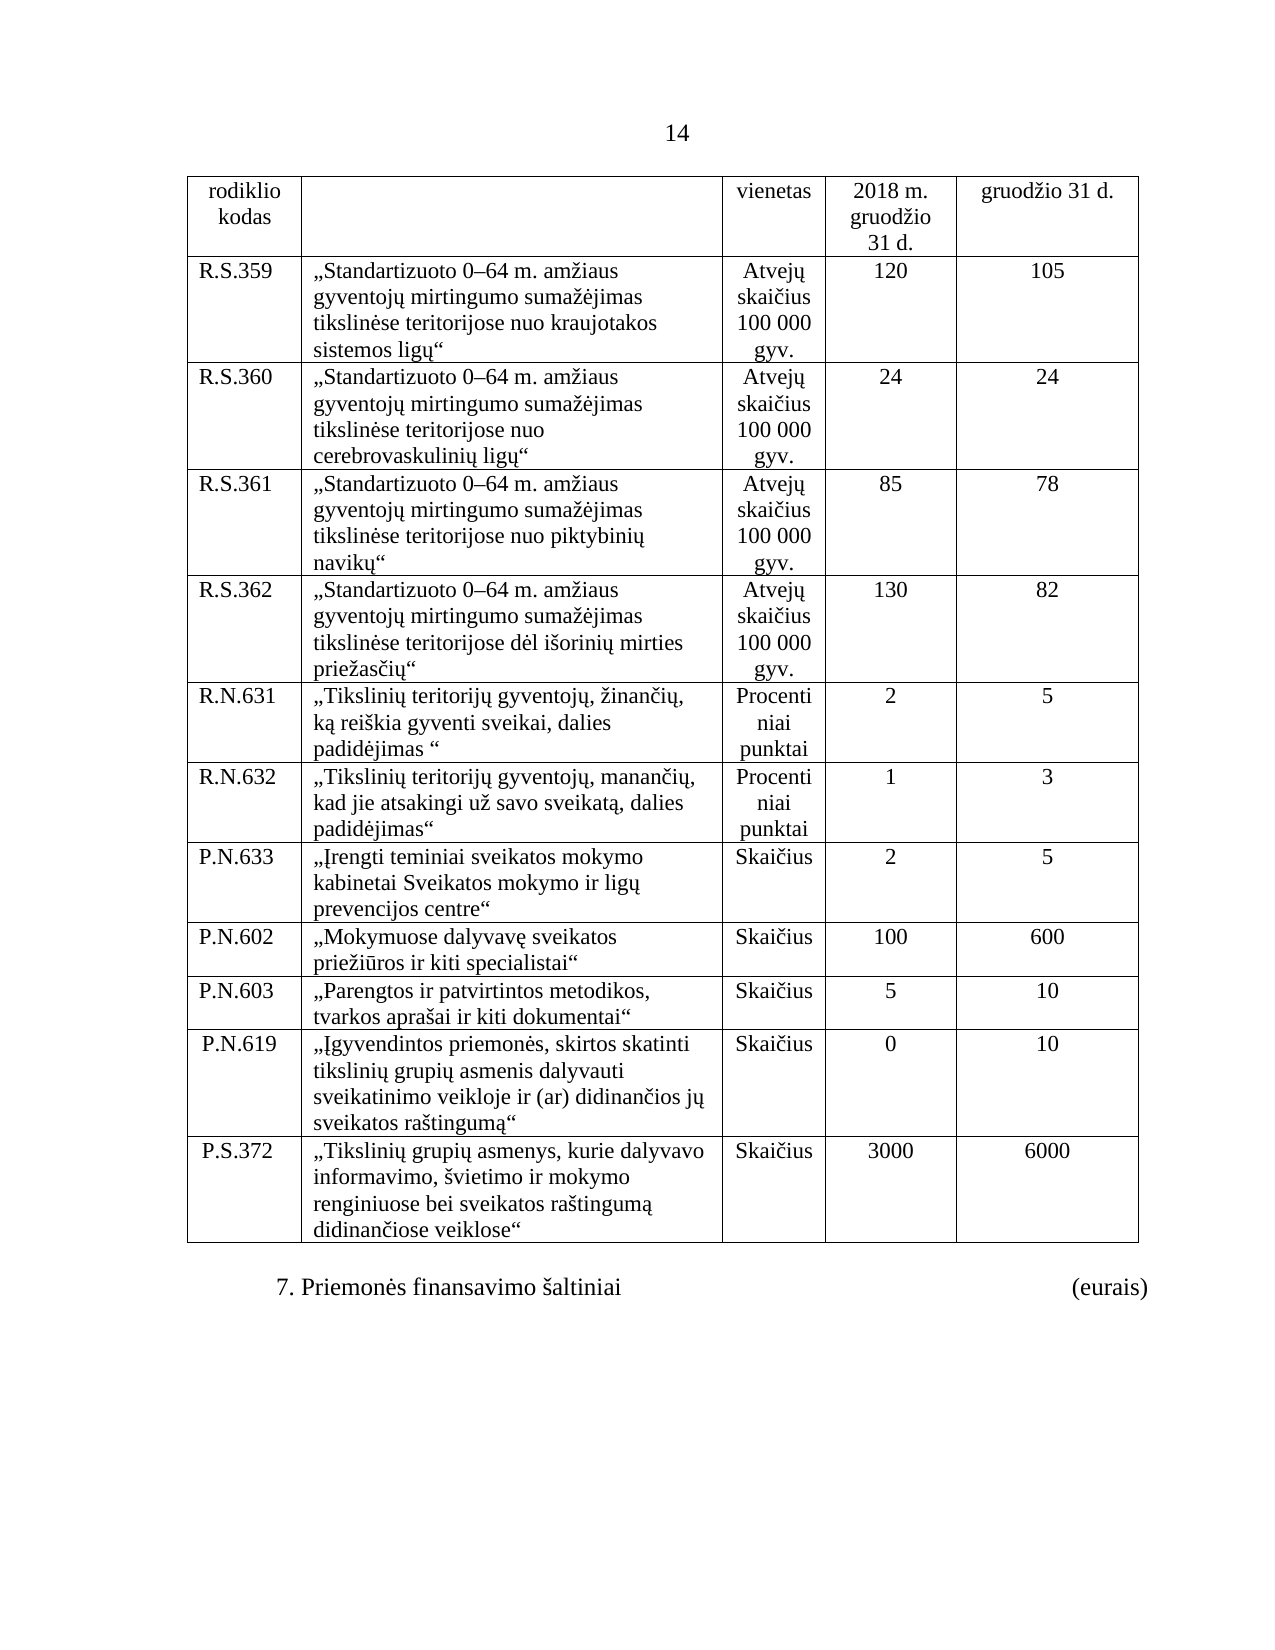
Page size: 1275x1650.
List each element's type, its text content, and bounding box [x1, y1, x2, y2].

table_cell P.N.602 [188, 923, 301, 976]
table_cell Atvejų skaičius 100 000 gyv. [723, 470, 825, 575]
table_header [302, 177, 722, 256]
table_cell 130 [826, 576, 956, 682]
table_cell 10 [957, 1030, 1138, 1136]
table_cell 2 [826, 683, 956, 762]
table_cell P.S.372 [188, 1137, 301, 1242]
table_cell Skaičius [723, 1137, 825, 1242]
table_header gruodžio 31 d. [957, 177, 1138, 256]
table_cell Procentiniai punktai [723, 763, 825, 842]
table_header rodiklio kodas [188, 177, 301, 256]
table_cell 3 [957, 763, 1138, 842]
table_cell 2 [826, 843, 956, 922]
table_cell Atvejų skaičius 100 000 gyv. [723, 363, 825, 469]
table_cell 120 [826, 257, 956, 362]
table_cell 24 [957, 363, 1138, 469]
table_cell R.S.360 [188, 363, 301, 469]
table_cell 100 [826, 923, 956, 976]
table_cell „Įgyvendintos priemonės, skirtos skatinti tikslinių grupių asmenis dalyvauti sveikatinimo veikloje ir (ar) didinančios jų sveikatos raštingumą“ [302, 1030, 722, 1136]
table_cell 1 [826, 763, 956, 842]
table_cell P.N.603 [188, 977, 301, 1029]
table_cell 5 [957, 843, 1138, 922]
table_header vienetas [723, 177, 825, 256]
table_cell 6000 [957, 1137, 1138, 1242]
table_cell R.S.362 [188, 576, 301, 682]
table_cell „Tikslinių teritorijų gyventojų, žinančių, ką reiškia gyventi sveikai, dalies padidėjimas “ [302, 683, 722, 762]
table_cell 85 [826, 470, 956, 575]
table_cell Skaičius [723, 977, 825, 1029]
table_cell Atvejų skaičius 100 000 gyv. [723, 576, 825, 682]
table_cell 105 [957, 257, 1138, 362]
table_cell „Standartizuoto 0–64 m. amžiaus gyventojų mirtingumo sumažėjimas tikslinėse teritorijose dėl išorinių mirties priežasčių“ [302, 576, 722, 682]
table_cell R.N.631 [188, 683, 301, 762]
table_cell R.N.632 [188, 763, 301, 842]
table_cell 5 [957, 683, 1138, 762]
table_cell „Mokymuose dalyvavę sveikatos priežiūros ir kiti specialistai“ [302, 923, 722, 976]
table_cell „Standartizuoto 0–64 m. amžiaus gyventojų mirtingumo sumažėjimas tikslinėse teritorijose nuo piktybinių navikų“ [302, 470, 722, 575]
table_cell Skaičius [723, 1030, 825, 1136]
table_cell 10 [957, 977, 1138, 1029]
table_cell P.N.633 [188, 843, 301, 922]
table_cell „Tikslinių teritorijų gyventojų, manančių, kad jie atsakingi už savo sveikatą, dalies padidėjimas“ [302, 763, 722, 842]
table_cell 78 [957, 470, 1138, 575]
table_header 2018 m. gruodžio 31 d. [826, 177, 956, 256]
text 7. Priemonės finansavimo šaltiniai (eurais) [187, 1272, 1181, 1301]
table_cell P.N.619 [188, 1030, 301, 1136]
table_cell „Standartizuoto 0–64 m. amžiaus gyventojų mirtingumo sumažėjimas tikslinėse teritorijose nuo kraujotakos sistemos ligų“ [302, 257, 722, 362]
table_cell 0 [826, 1030, 956, 1136]
table_cell „Standartizuoto 0–64 m. amžiaus gyventojų mirtingumo sumažėjimas tikslinėse teritorijose nuo cerebrovaskulinių ligų“ [302, 363, 722, 469]
table_cell Procentiniai punktai [723, 683, 825, 762]
table_cell 24 [826, 363, 956, 469]
table_cell „Tikslinių grupių asmenys, kurie dalyvavo informavimo, švietimo ir mokymo renginiuose bei sveikatos raštingumą didinančiose veiklose“ [302, 1137, 722, 1242]
table_cell 600 [957, 923, 1138, 976]
table_cell 82 [957, 576, 1138, 682]
table_cell „Parengtos ir patvirtintos metodikos, tvarkos aprašai ir kiti dokumentai“ [302, 977, 722, 1029]
table_cell 3000 [826, 1137, 956, 1242]
table_cell R.S.359 [188, 257, 301, 362]
table_cell R.S.361 [188, 470, 301, 575]
table_cell Atvejų skaičius 100 000 gyv. [723, 257, 825, 362]
table_cell Skaičius [723, 843, 825, 922]
table_cell Skaičius [723, 923, 825, 976]
table_cell 5 [826, 977, 956, 1029]
table_cell „Įrengti teminiai sveikatos mokymo kabinetai Sveikatos mokymo ir ligų prevencijos centre“ [302, 843, 722, 922]
